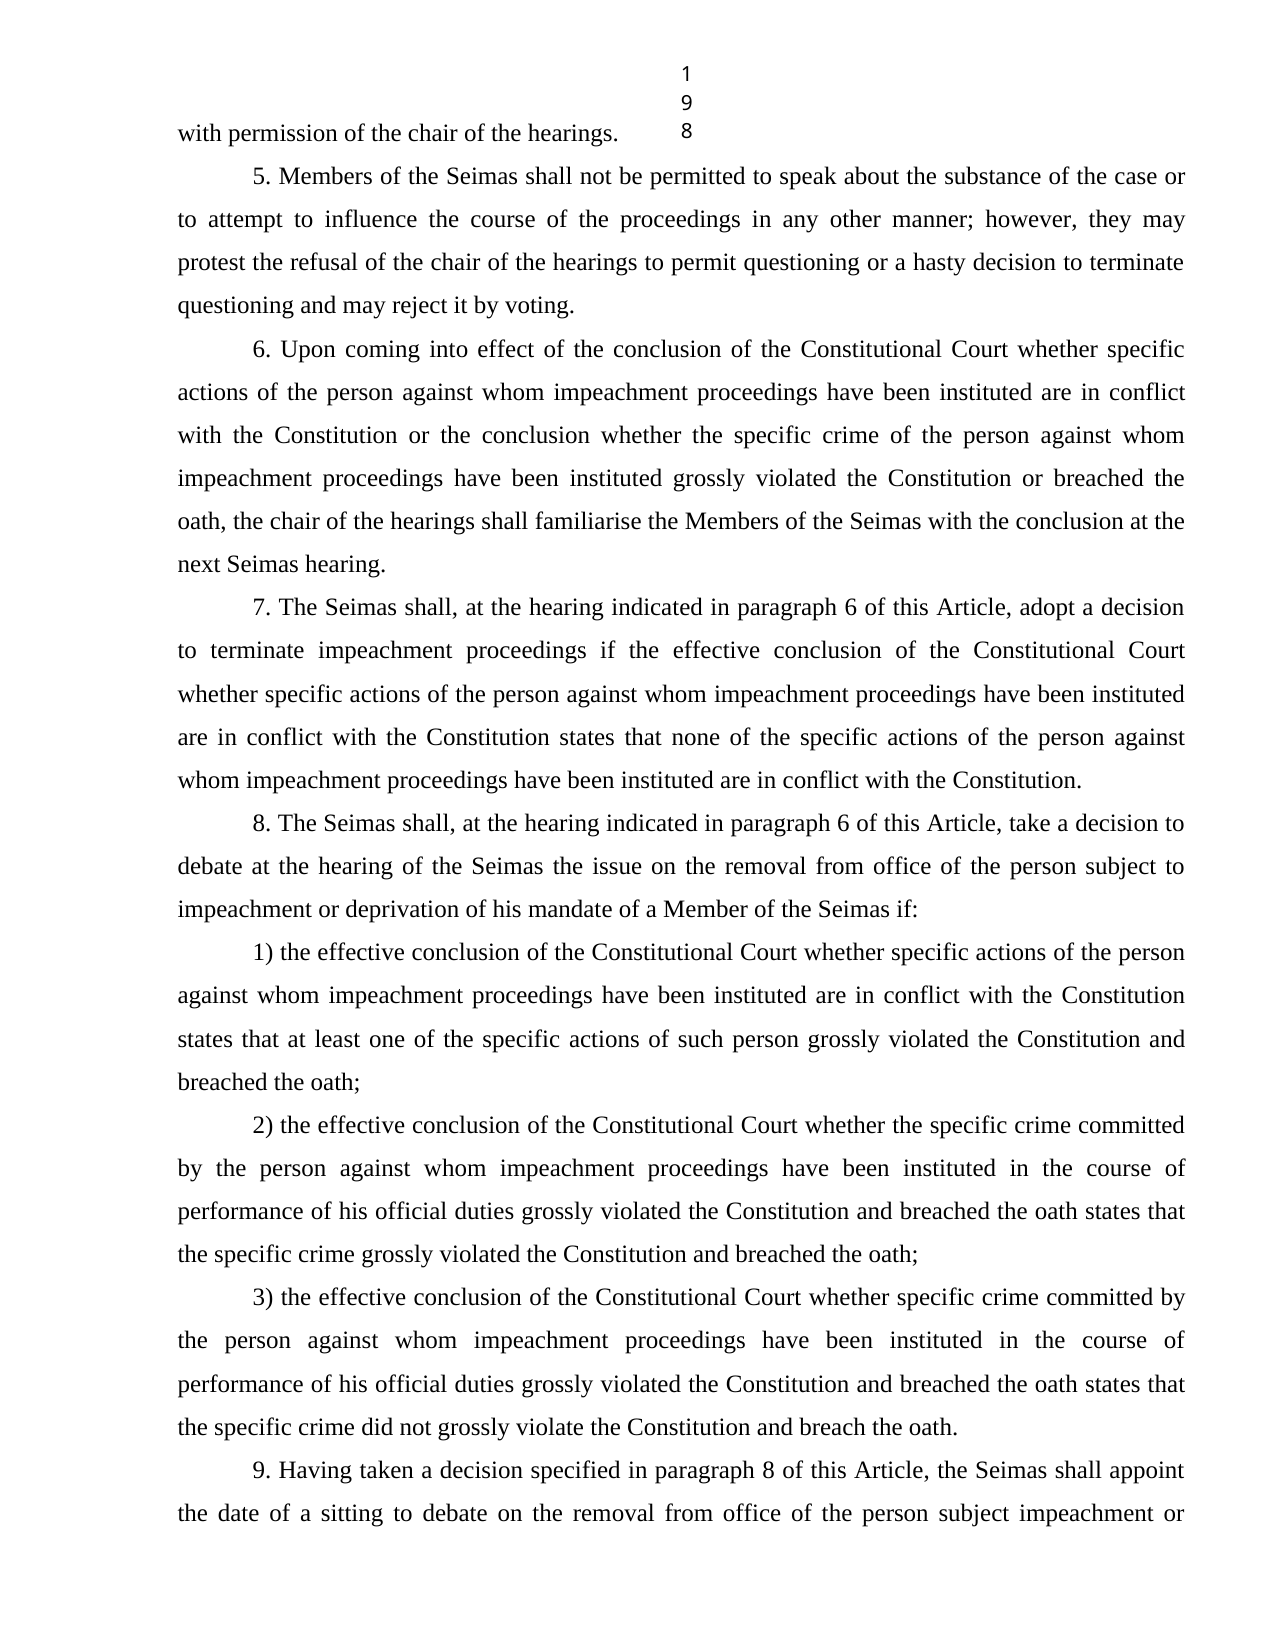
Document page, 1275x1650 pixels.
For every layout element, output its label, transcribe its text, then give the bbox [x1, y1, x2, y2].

text 5. Members of the Seimas shall not be permitted to speak about the substance of the case or to attempt to influence the course of the proceedings in any other manner; however, they may protest the refusal of the chair of the hearings to permit questioning or a hasty decision to terminate questioning and may reject it by voting. [177, 161, 1186, 319]
text 9. Having taken a decision specified in paragraph 8 of this Article, the Seimas shall appoint the date of a sitting to debate on the removal from office of the person subject impeachment or [177, 1455, 1186, 1527]
text 3) the effective conclusion of the Constitutional Court whether specific crime committed by the person against whom impeachment proceedings have been instituted in the course of performance of his official duties grossly violated the Constitution and breached the oath states that the specific crime did not grossly violate the Constitution and breach the oath. [177, 1282, 1186, 1441]
text 7. The Seimas shall, at the hearing indicated in paragraph 6 of this Article, adopt a decision to terminate impeachment proceedings if the effective conclusion of the Constitutional Court whether specific actions of the person against whom impeachment proceedings have been instituted are in conflict with the Constitution states that none of the specific actions of the person against whom impeachment proceedings have been instituted are in conflict with the Constitution. [177, 592, 1186, 794]
text with permission of the chair of the hearings. [177, 118, 1186, 147]
text 6. Upon coming into effect of the conclusion of the Constitutional Court whether specific actions of the person against whom impeachment proceedings have been instituted are in conflict with the Constitution or the conclusion whether the specific crime of the person against whom impeachment proceedings have been instituted grossly violated the Constitution or breached the oath, the chair of the hearings shall familiarise the Members of the Seimas with the conclusion at the next Seimas hearing. [177, 334, 1186, 578]
text 2) the effective conclusion of the Constitutional Court whether the specific crime committed by the person against whom impeachment proceedings have been instituted in the course of performance of his official duties grossly violated the Constitution and breached the oath states that the specific crime grossly violated the Constitution and breached the oath; [177, 1110, 1186, 1268]
text 1) the effective conclusion of the Constitutional Court whether specific actions of the person against whom impeachment proceedings have been instituted are in conflict with the Constitution states that at least one of the specific actions of such person grossly violated the Constitution and breached the oath; [177, 937, 1186, 1096]
text 8. The Seimas shall, at the hearing indicated in paragraph 6 of this Article, take a decision to debate at the hearing of the Seimas the issue on the removal from office of the person subject to impeachment or deprivation of his mandate of a Member of the Seimas if: [177, 808, 1186, 923]
